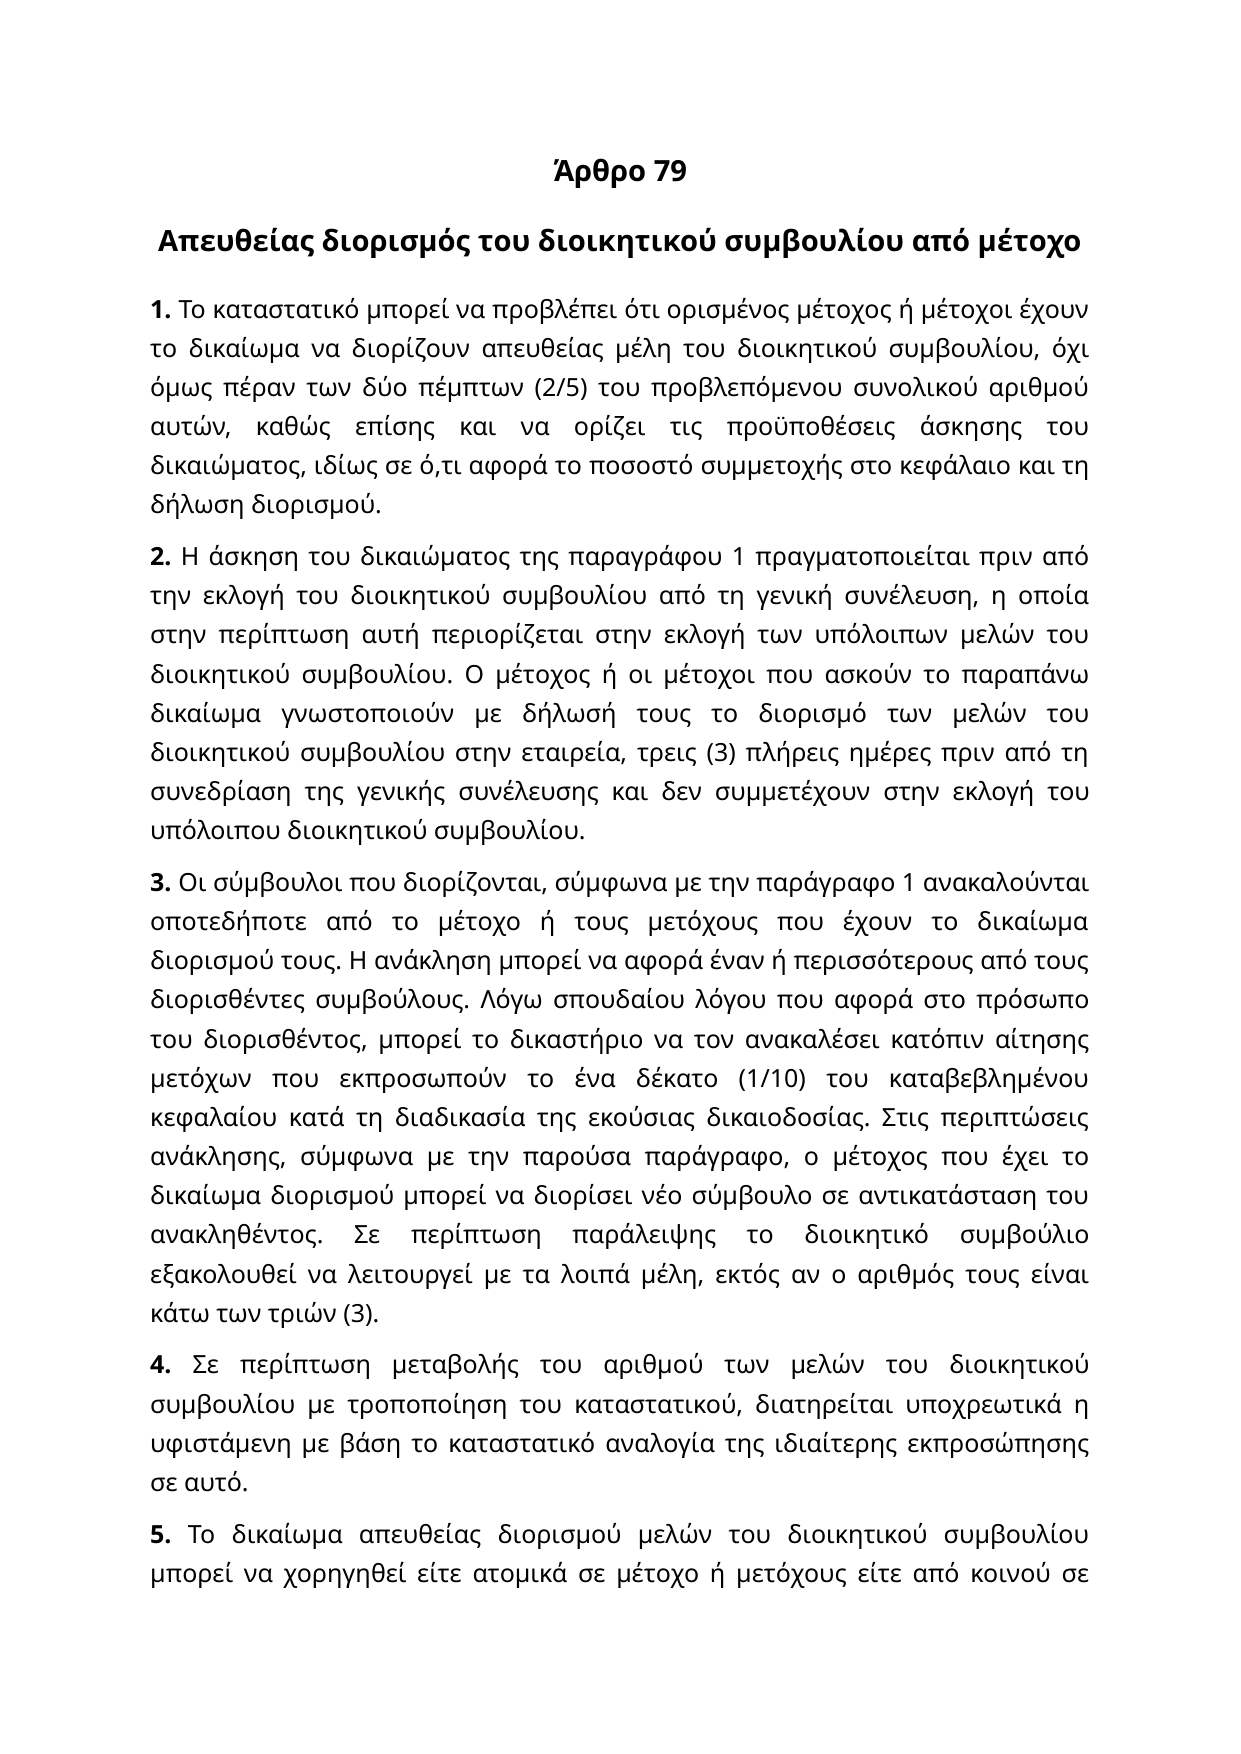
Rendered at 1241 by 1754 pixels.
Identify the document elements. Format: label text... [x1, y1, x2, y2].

text 1. Το καταστατικό μπορεί να προβλέπει ότι ορισμένος μέτοχος ή μέτοχοι έχουν το δικαίωμα να διορίζουν απευθείας μέλη του διοικητικού συμβουλίου, όχι όμως πέραν των δύο πέμπτων (2/5) του προβλεπόμενου συνολικού αριθμού αυτών, καθώς επίσης και να ορίζει τις προϋποθέσεις άσκησης του δικαιώματος, ιδίως σε ό,τι αφορά το ποσοστό συμμετοχής στο κεφάλαιο και τη δήλωση διορισμού. [150, 291, 1090, 521]
text 4. Σε περίπτωση μεταβολής του αριθμού των μελών του διοικητικού συμβουλίου με τροποποίηση του καταστατικού, διατηρείται υποχρεωτικά η υφιστάμενη με βάση το καταστατικό αναλογία της ιδιαίτερης εκπροσώπησης σε αυτό. [150, 1347, 1090, 1499]
subtitle Άρθρο 79 [150, 150, 1090, 190]
text 2. Η άσκηση του δικαιώματος της παραγράφου 1 πραγματοποιείται πριν από την εκλογή του διοικητικού συμβουλίου από τη γενική συνέλευση, η οποία στην περίπτωση αυτή περιορίζεται στην εκλογή των υπόλοιπων μελών του διοικητικού συμβουλίου. Ο μέτοχος ή οι μέτοχοι που ασκούν το παραπάνω δικαίωμα γνωστοποιούν με δήλωσή τους το διορισμό των μελών του διοικητικού συμβουλίου στην εταιρεία, τρεις (3) πλήρεις ημέρες πριν από τη συνεδρίαση της γενικής συνέλευσης και δεν συμμετέχουν στην εκλογή του υπόλοιπου διοικητικού συμβουλίου. [150, 539, 1090, 847]
subtitle Απευθείας διορισμός του διοικητικού συμβουλίου από μέτοχο [150, 221, 1090, 260]
text 5. Το δικαίωμα απευθείας διορισμού μελών του διοικητικού συμβουλίου μπορεί να χορηγηθεί είτε ατομικά σε μέτοχο ή μετόχους είτε από κοινού σε [150, 1516, 1090, 1589]
text 3. Οι σύμβουλοι που διορίζονται, σύμφωνα με την παράγραφο 1 ανακαλούνται οποτεδήποτε από το μέτοχο ή τους μετόχους που έχουν το δικαίωμα διορισμού τους. Η ανάκληση μπορεί να αφορά έναν ή περισσότερους από τους διορισθέντες συμβούλους. Λόγω σπουδαίου λόγου που αφορά στο πρόσωπο του διορισθέντος, μπορεί το δικαστήριο να τον ανακαλέσει κατόπιν αίτησης μετόχων που εκπροσωπούν το ένα δέκατο (1/10) του καταβεβλημένου κεφαλαίου κατά τη διαδικασία της εκούσιας δικαιοδοσίας. Στις περιπτώσεις ανάκλησης, σύμφωνα με την παρούσα παράγραφο, ο μέτοχος που έχει το δικαίωμα διορισμού μπορεί να διορίσει νέο σύμβουλο σε αντικατάσταση του ανακληθέντος. Σε περίπτωση παράλειψης το διοικητικό συμβούλιο εξακολουθεί να λειτουργεί με τα λοιπά μέλη, εκτός αν ο αριθμός τους είναι κάτω των τριών (3). [150, 864, 1090, 1329]
